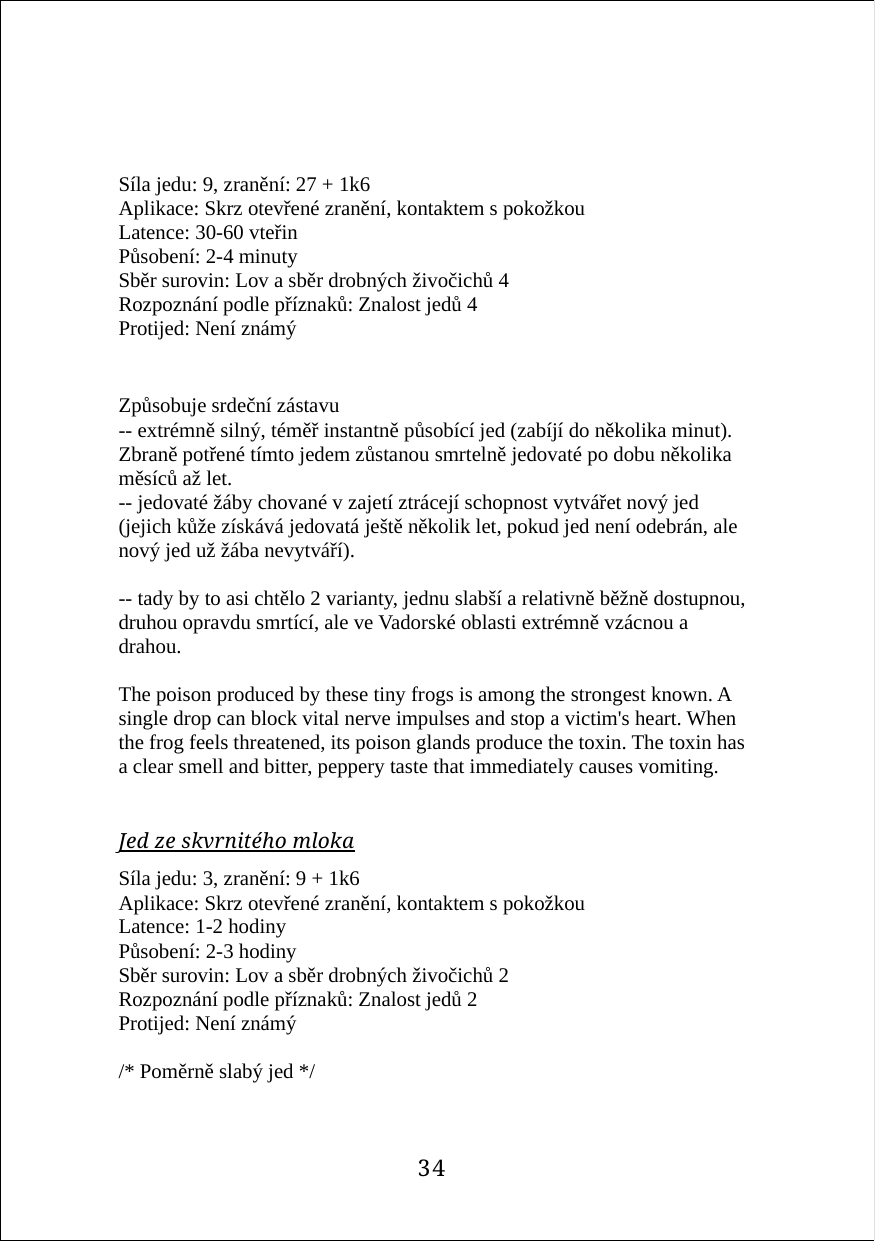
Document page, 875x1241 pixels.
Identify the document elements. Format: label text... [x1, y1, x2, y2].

text Síla jedu: 3, zranění: 9 + 1k6 [118, 866, 756, 890]
text Sběr surovin: Lov a sběr drobných živočichů 2 [118, 963, 756, 987]
text Sběr surovin: Lov a sběr drobných živočichů 4 [118, 268, 756, 292]
text /* Poměrně slabý jed */ [118, 1059, 756, 1083]
text Aplikace: Skrz otevřené zranění, kontaktem s pokožkou [118, 196, 756, 220]
text Latence: 30-60 vteřin [118, 220, 756, 244]
text Působení: 2-3 hodiny [118, 938, 756, 963]
text Síla jedu: 9, zranění: 27 + 1k6 [118, 172, 756, 196]
subtitle Jed ze skvrnitého mloka [118, 826, 756, 854]
text Rozpoznání podle příznaků: Znalost jedů 2 [118, 987, 756, 1011]
text Protijed: Není známý [118, 1011, 756, 1035]
text Působení: 2-4 minuty [118, 244, 756, 268]
text -- tady by to asi chtělo 2 varianty, jednu slabší a relativně běžně dostupnou, druhou opravdu smrtící, ale ve Vadorské oblasti extrémně vzácnou a drahou. [118, 586, 756, 658]
text Rozpoznání podle příznaků: Znalost jedů 4 [118, 292, 756, 316]
text Protijed: Není známý [118, 316, 756, 340]
text Latence: 1-2 hodiny [118, 914, 756, 938]
text Způsobuje srdeční zástavu [118, 393, 756, 417]
text The poison produced by these tiny frogs is among the strongest known. A single drop can block vital nerve impulses and stop a victim's heart. When the frog feels threatened, its poison glands produce the toxin. The toxin has a clear smell and bitter, peppery taste that immediately causes vomiting. [118, 682, 756, 778]
text -- jedovaté žáby chované v zajetí ztrácejí schopnost vytvářet nový jed (jejich kůže získává jedovatá ještě několik let, pokud jed není odebrán, ale nový jed už žába nevytváří). [118, 490, 756, 562]
text Aplikace: Skrz otevřené zranění, kontaktem s pokožkou [118, 890, 756, 914]
text -- extrémně silný, téměř instantně působící jed (zabíjí do několika minut). Zbraně potřené tímto jedem zůstanou smrtelně jedovaté po dobu několika měsíců až let. [118, 417, 756, 490]
